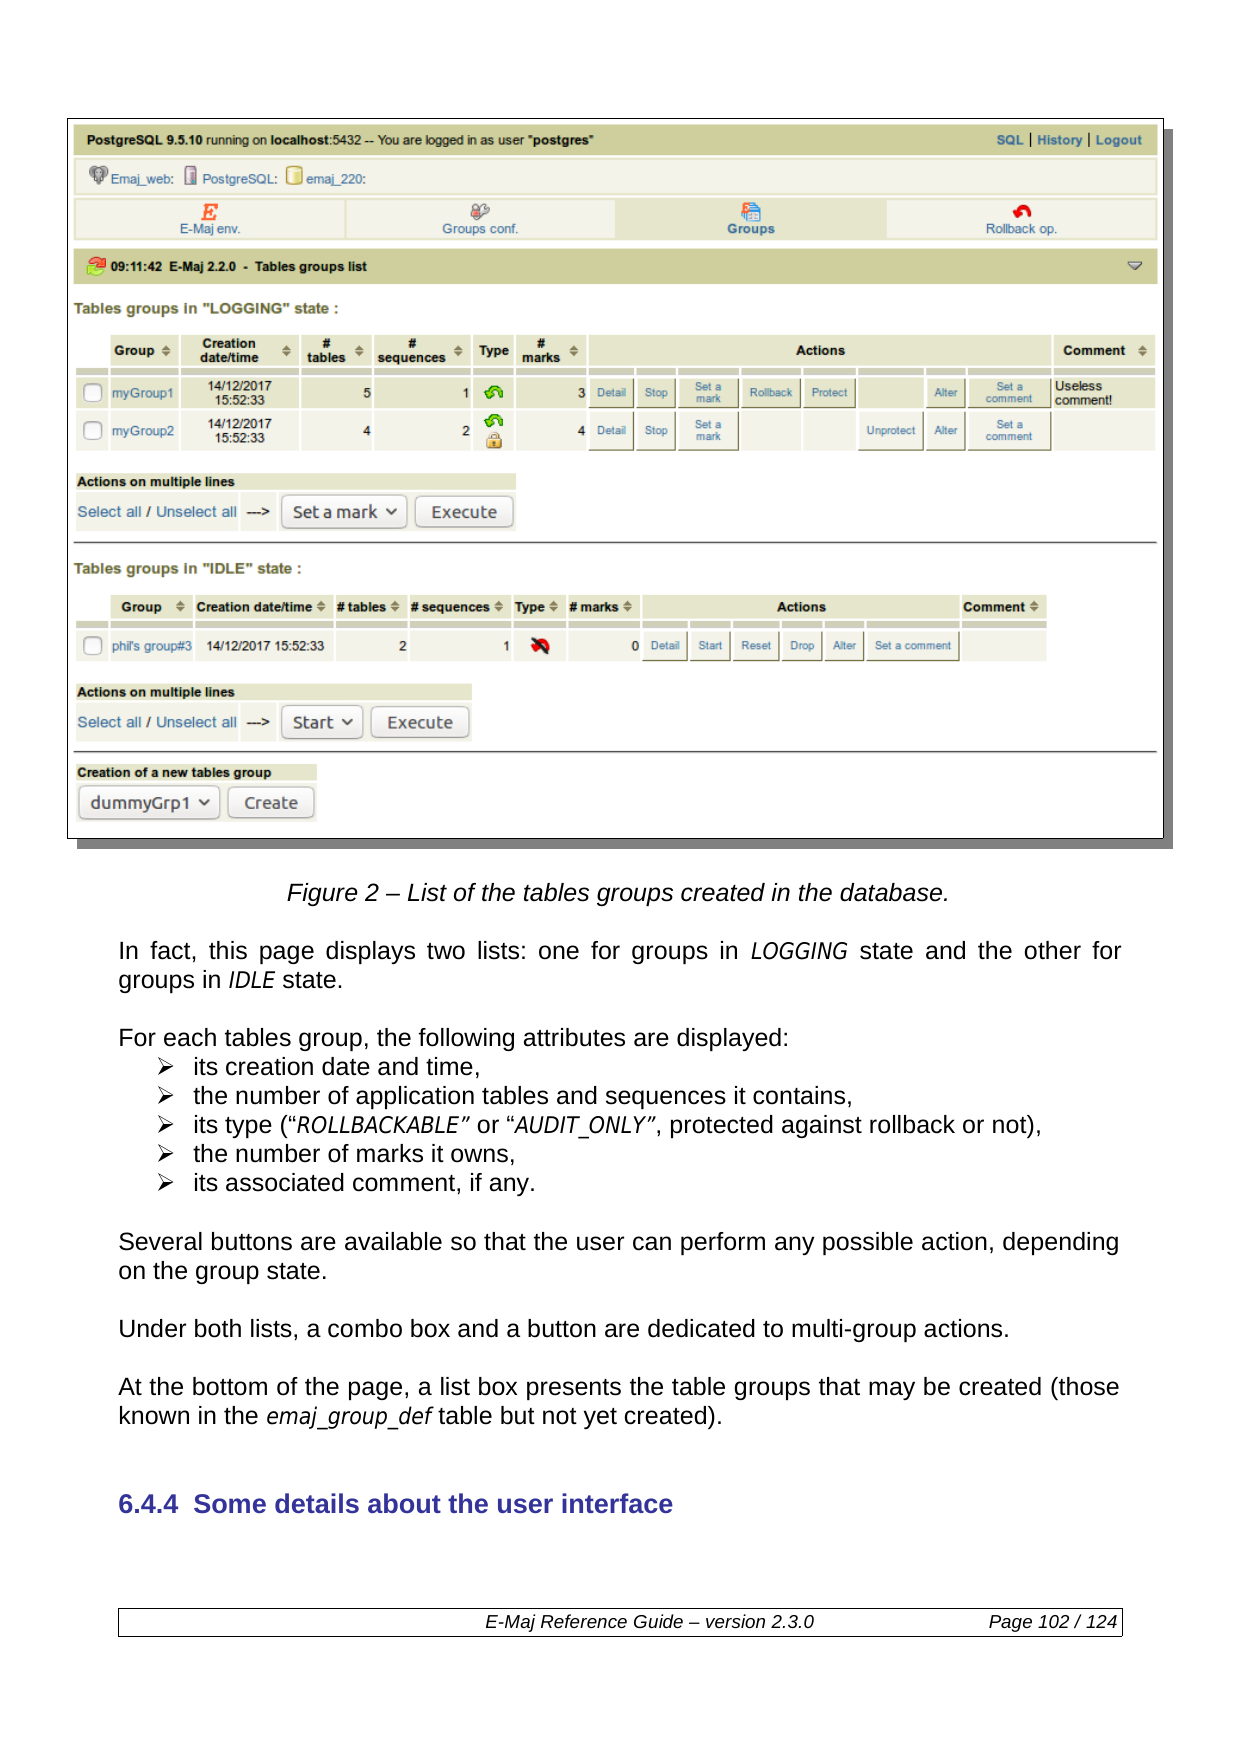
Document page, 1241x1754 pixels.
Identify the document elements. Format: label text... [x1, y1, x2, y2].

text In fact, this page displays two lists: one for groups in LOGGING state and the other for groups in IDLE state. [118, 936, 1122, 994]
list its type (“ROLLBACKABLE” or “AUDIT_ONLY”, protected against rollback or not), [156, 1110, 1122, 1139]
text Under both lists, a combo box and a button are dedicated to multi-group actions. [118, 1314, 1122, 1343]
text Several buttons are available so that the user can perform any possible action, depending on the group state. [118, 1226, 1122, 1284]
list the number of marks it owns, [156, 1139, 1122, 1168]
list its creation date and time, [156, 1052, 1122, 1081]
list its associated comment, if any. [156, 1168, 1122, 1197]
text At the bottom of the page, a list box presents the table groups that may be created (those known in the emaj_group_def table but not yet created). [118, 1372, 1122, 1430]
list the number of application tables and sequences it contains, [156, 1081, 1122, 1110]
subtitle Some details about the user interface [118, 1488, 1122, 1519]
text For each tables group, the following attributes are displayed: [118, 1023, 1122, 1052]
text Figure 2 – List of the tables groups created in the database. [118, 878, 1122, 907]
picture [69, 121, 1160, 835]
